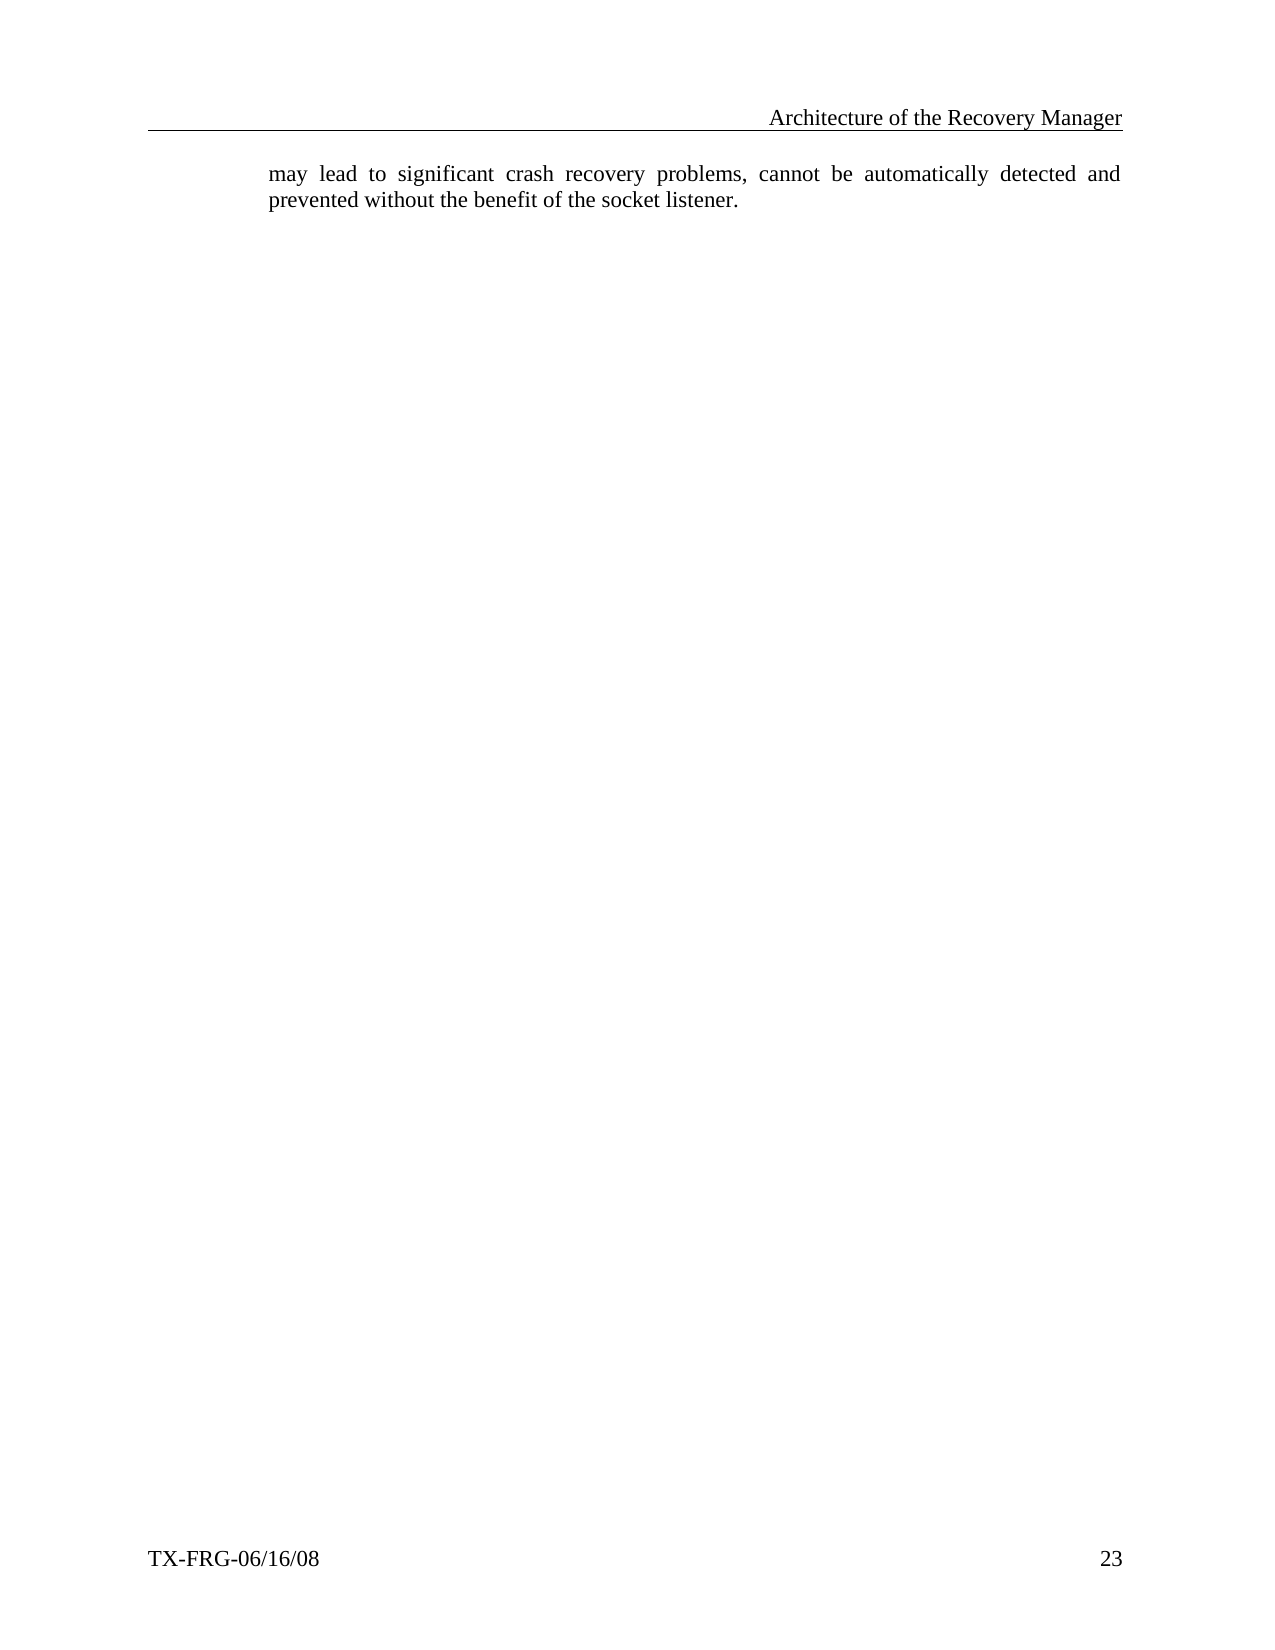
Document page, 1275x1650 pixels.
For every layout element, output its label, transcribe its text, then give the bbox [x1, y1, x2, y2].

text may lead to significant crash recovery problems, cannot be automatically detected and prevented without the benefit of the socket listener. [268, 160, 1122, 213]
